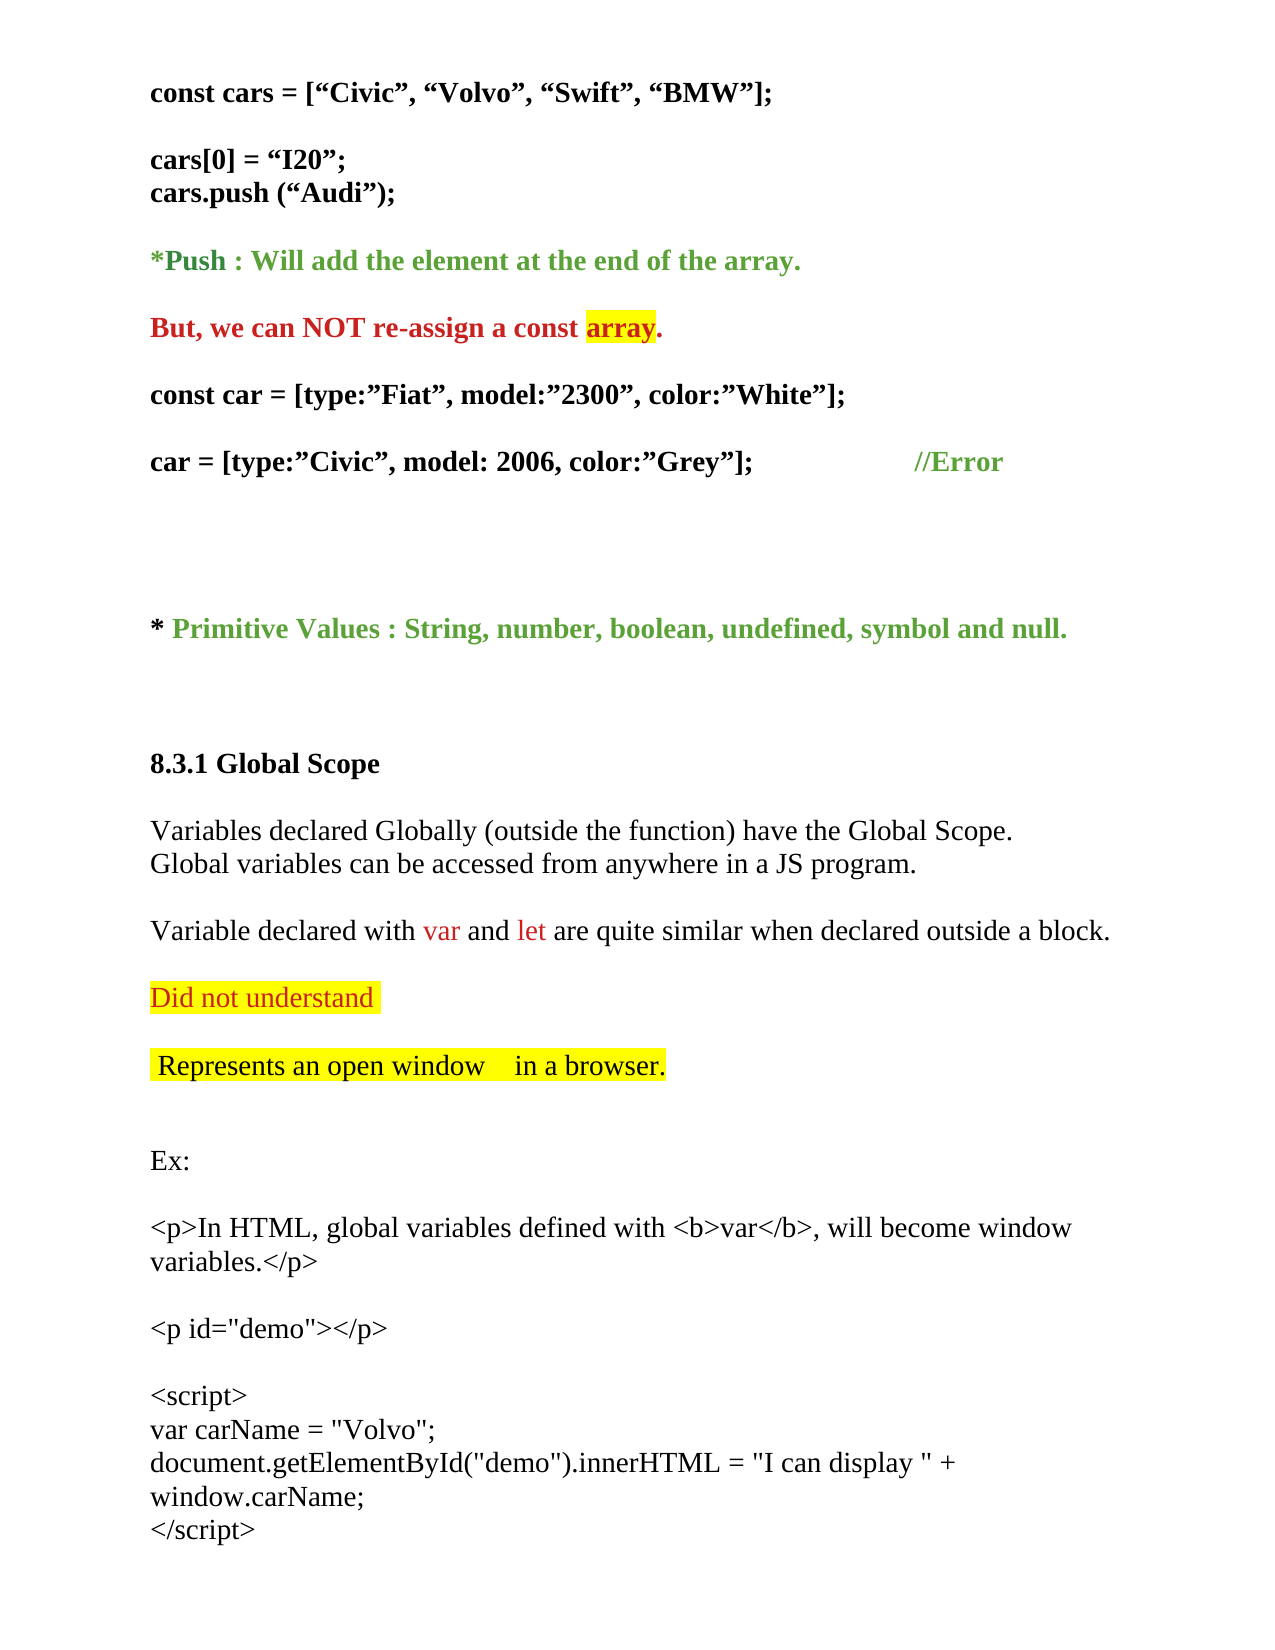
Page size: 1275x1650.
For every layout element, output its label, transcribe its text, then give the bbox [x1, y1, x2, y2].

text Global variables can be accessed from anywhere in a JS program. [150, 846, 1125, 880]
text But, we can NOT re-assign a const array. [150, 310, 1125, 343]
text document.getElementById("demo").innerHTML = "I can display " + window.carName; [150, 1445, 1125, 1512]
text const cars = [“Civic”, “Volvo”, “Swift”, “BMW”]; [150, 75, 1125, 108]
text Variable declared with var and let are quite similar when declared outside a block. [150, 913, 1125, 947]
text cars.push (“Audi”); [150, 176, 1125, 209]
text * Primitive Values : String, number, boolean, undefined, symbol and null. [150, 612, 1125, 645]
text Ex: [150, 1143, 1125, 1177]
text const car = [type:”Fiat”, model:”2300”, color:”White”]; [150, 377, 1125, 410]
text car = [type:”Civic”, model: 2006, color:”Grey”]; //Error [150, 444, 1125, 477]
text Represents an open window in a browser. [150, 1048, 1125, 1081]
text *Push : Will add the element at the end of the array. [150, 243, 1125, 276]
text var carName = "Volvo"; [150, 1412, 1125, 1445]
text </script> [150, 1512, 1125, 1546]
text cars[0] = “I20”; [150, 142, 1125, 176]
text Variables declared Globally (outside the function) have the Global Scope. [150, 813, 1125, 846]
text <p id="demo"></p> [150, 1311, 1125, 1345]
text <script> [150, 1378, 1125, 1412]
text 8.3.1 Global Scope [150, 746, 1125, 779]
text <p>In HTML, global variables defined with <b>var</b>, will become window variables.</p> [150, 1211, 1125, 1278]
text Did not understand [150, 981, 1125, 1014]
